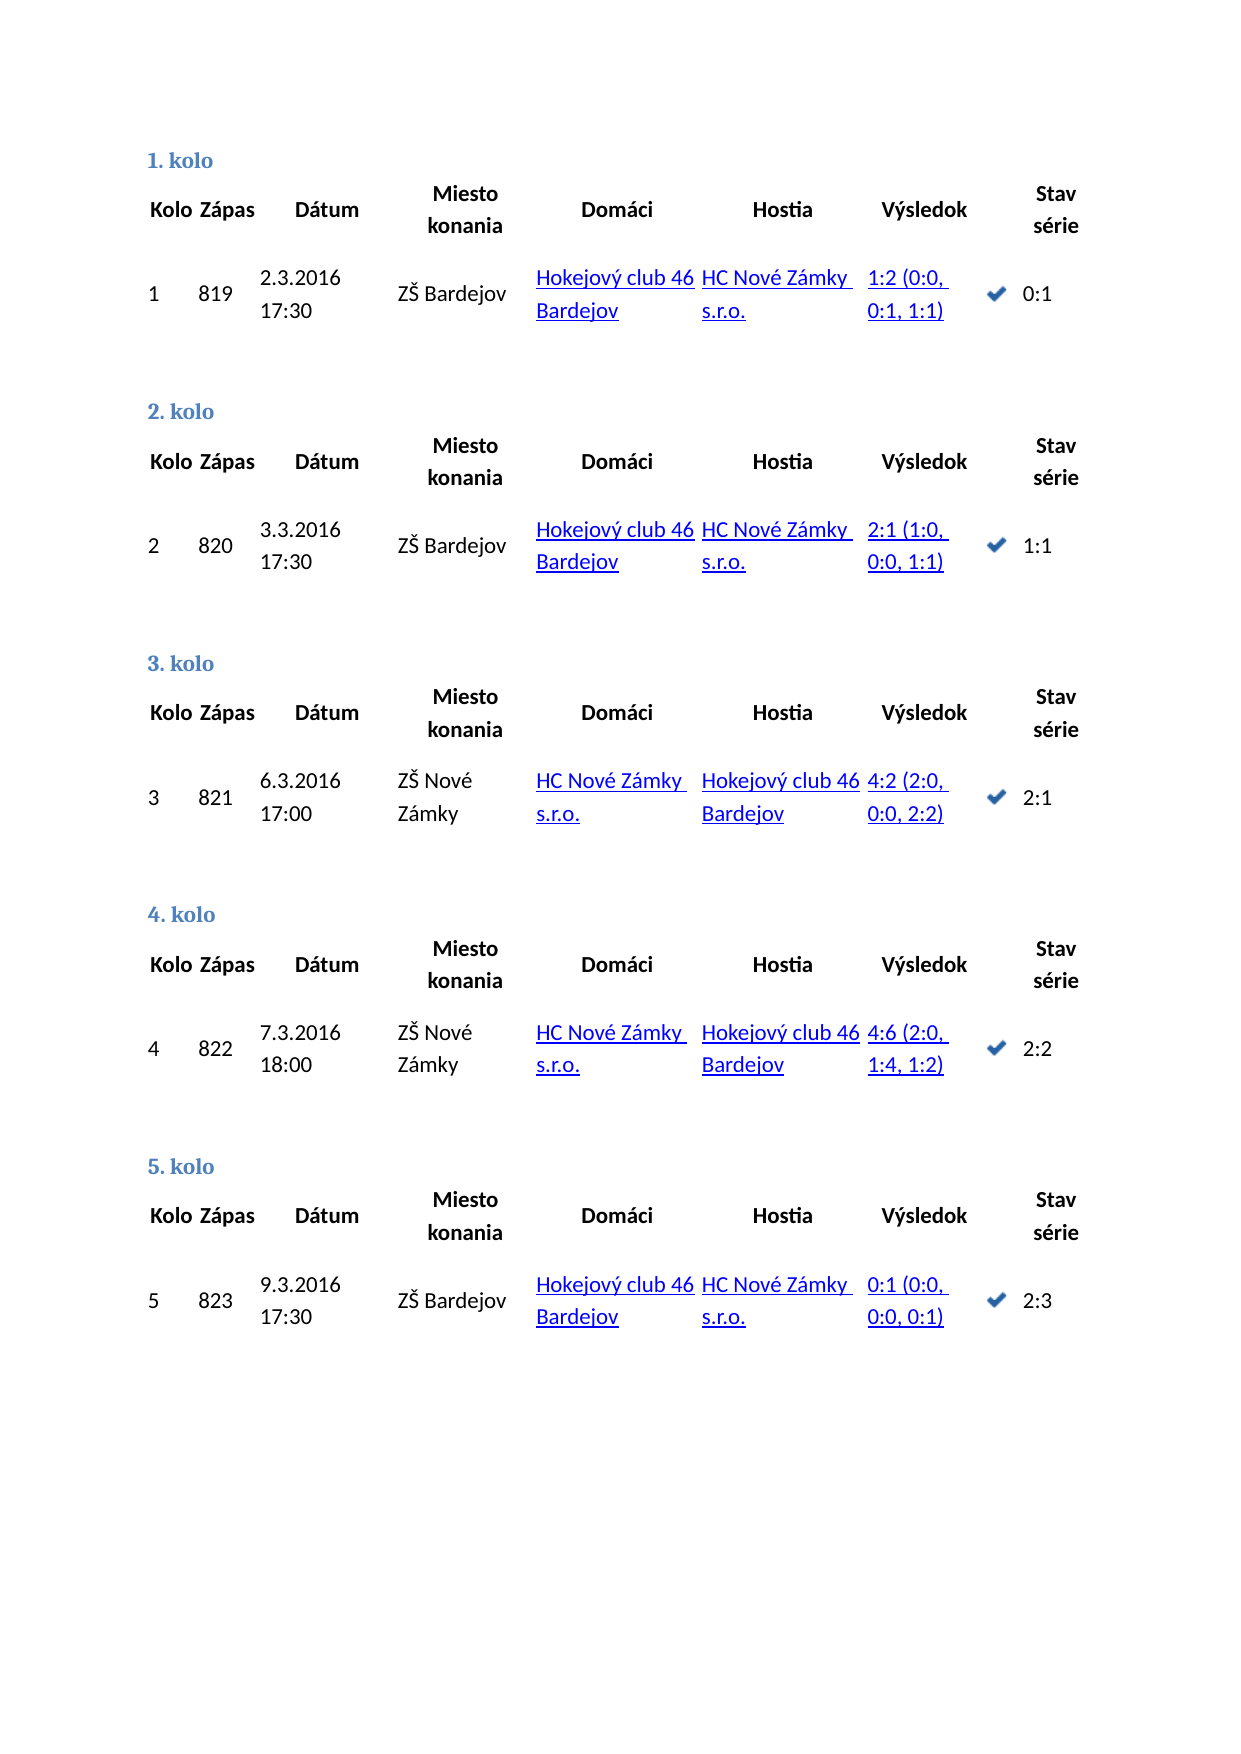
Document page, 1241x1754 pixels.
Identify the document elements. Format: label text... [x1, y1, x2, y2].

table_header Hostia [700, 178, 866, 262]
table_cell ZŠ Bardejov [396, 514, 534, 598]
table_header Hostia [700, 681, 866, 765]
table_cell ZŠ Nové Zámky [396, 765, 534, 849]
table_header Výsledok [866, 1184, 983, 1268]
table_cell 4:2 (2:0, 0:0, 2:2) [866, 765, 983, 849]
table_header Výsledok [866, 178, 983, 262]
table_cell HC Nové Zámky s.r.o. [534, 765, 700, 849]
table_cell 7.3.2016 18:00 [258, 1017, 396, 1101]
table_header Dátum [258, 681, 396, 765]
table_cell 6.3.2016 17:00 [258, 765, 396, 849]
table_cell 3 [146, 765, 197, 849]
table_header Kolo [146, 933, 197, 1017]
table_header Domáci [534, 933, 700, 1017]
table_header Miesto konania [396, 178, 534, 262]
table_header Zápas [197, 178, 258, 262]
subtitle 2. kolo [148, 399, 1093, 426]
table_cell HC Nové Zámky s.r.o. [700, 1268, 866, 1352]
picture [984, 1287, 1010, 1313]
table_cell 2:3 [1021, 1268, 1091, 1352]
table_cell 1 [146, 262, 197, 346]
table_cell Hokejový club 46 Bardejov [534, 1268, 700, 1352]
table_header Zápas [197, 429, 258, 513]
table_cell 3.3.2016 17:30 [258, 514, 396, 598]
table_cell [983, 262, 1021, 346]
table_header Domáci [534, 178, 700, 262]
subtitle 5. kolo [148, 1154, 1093, 1180]
table_header Kolo [146, 429, 197, 513]
subtitle 3. kolo [148, 651, 1093, 677]
table_header Stav série [1021, 429, 1091, 513]
table_header Dátum [258, 933, 396, 1017]
table_cell HC Nové Zámky s.r.o. [700, 514, 866, 598]
table_header [983, 178, 1021, 262]
table_header Dátum [258, 1184, 396, 1268]
table_cell 5 [146, 1268, 197, 1352]
table_cell Hokejový club 46 Bardejov [534, 514, 700, 598]
table_header Miesto konania [396, 429, 534, 513]
table_cell 2 [146, 514, 197, 598]
table_header Domáci [534, 429, 700, 513]
table_header Dátum [258, 429, 396, 513]
table_header Hostia [700, 933, 866, 1017]
table_header Miesto konania [396, 681, 534, 765]
table_cell Hokejový club 46 Bardejov [700, 765, 866, 849]
table_cell 4:6 (2:0, 1:4, 1:2) [866, 1017, 983, 1101]
table_header Dátum [258, 178, 396, 262]
table_cell HC Nové Zámky s.r.o. [700, 262, 866, 346]
table_header Kolo [146, 178, 197, 262]
table_cell 9.3.2016 17:30 [258, 1268, 396, 1352]
table_cell [983, 514, 1021, 598]
table_header Stav série [1021, 681, 1091, 765]
table_cell [983, 1268, 1021, 1352]
table_header Výsledok [866, 681, 983, 765]
table_cell 823 [197, 1268, 258, 1352]
table_header [983, 1184, 1021, 1268]
table_cell 821 [197, 765, 258, 849]
picture [984, 784, 1010, 810]
table_header Stav série [1021, 933, 1091, 1017]
picture [984, 1035, 1010, 1061]
table_header [983, 429, 1021, 513]
table_cell 1:2 (0:0, 0:1, 1:1) [866, 262, 983, 346]
table_header Zápas [197, 1184, 258, 1268]
table_header Miesto konania [396, 933, 534, 1017]
table_cell 0:1 (0:0, 0:0, 0:1) [866, 1268, 983, 1352]
table_header Kolo [146, 681, 197, 765]
subtitle 4. kolo [148, 902, 1093, 929]
table_cell 819 [197, 262, 258, 346]
table_cell Hokejový club 46 Bardejov [534, 262, 700, 346]
table_header [983, 933, 1021, 1017]
table_header Hostia [700, 1184, 866, 1268]
table_header Domáci [534, 681, 700, 765]
table_cell 4 [146, 1017, 197, 1101]
table_cell [983, 1017, 1021, 1101]
table_cell ZŠ Bardejov [396, 1268, 534, 1352]
table_header Hostia [700, 429, 866, 513]
table_cell 2.3.2016 17:30 [258, 262, 396, 346]
table_header Výsledok [866, 933, 983, 1017]
table_cell ZŠ Bardejov [396, 262, 534, 346]
table_header Stav série [1021, 1184, 1091, 1268]
table_header Kolo [146, 1184, 197, 1268]
table_cell 2:2 [1021, 1017, 1091, 1101]
table_cell 2:1 (1:0, 0:0, 1:1) [866, 514, 983, 598]
picture [984, 532, 1010, 558]
table_cell 2:1 [1021, 765, 1091, 849]
table_header Výsledok [866, 429, 983, 513]
table_header Domáci [534, 1184, 700, 1268]
table_header Zápas [197, 933, 258, 1017]
table_cell 820 [197, 514, 258, 598]
table_cell 1:1 [1021, 514, 1091, 598]
table_cell 0:1 [1021, 262, 1091, 346]
table_cell HC Nové Zámky s.r.o. [534, 1017, 700, 1101]
picture [984, 281, 1010, 307]
table_header [983, 681, 1021, 765]
table_header Stav série [1021, 178, 1091, 262]
table_cell ZŠ Nové Zámky [396, 1017, 534, 1101]
table_cell Hokejový club 46 Bardejov [700, 1017, 866, 1101]
table_cell 822 [197, 1017, 258, 1101]
table_cell [983, 765, 1021, 849]
table_header Zápas [197, 681, 258, 765]
subtitle 1. kolo [148, 148, 1093, 174]
table_header Miesto konania [396, 1184, 534, 1268]
